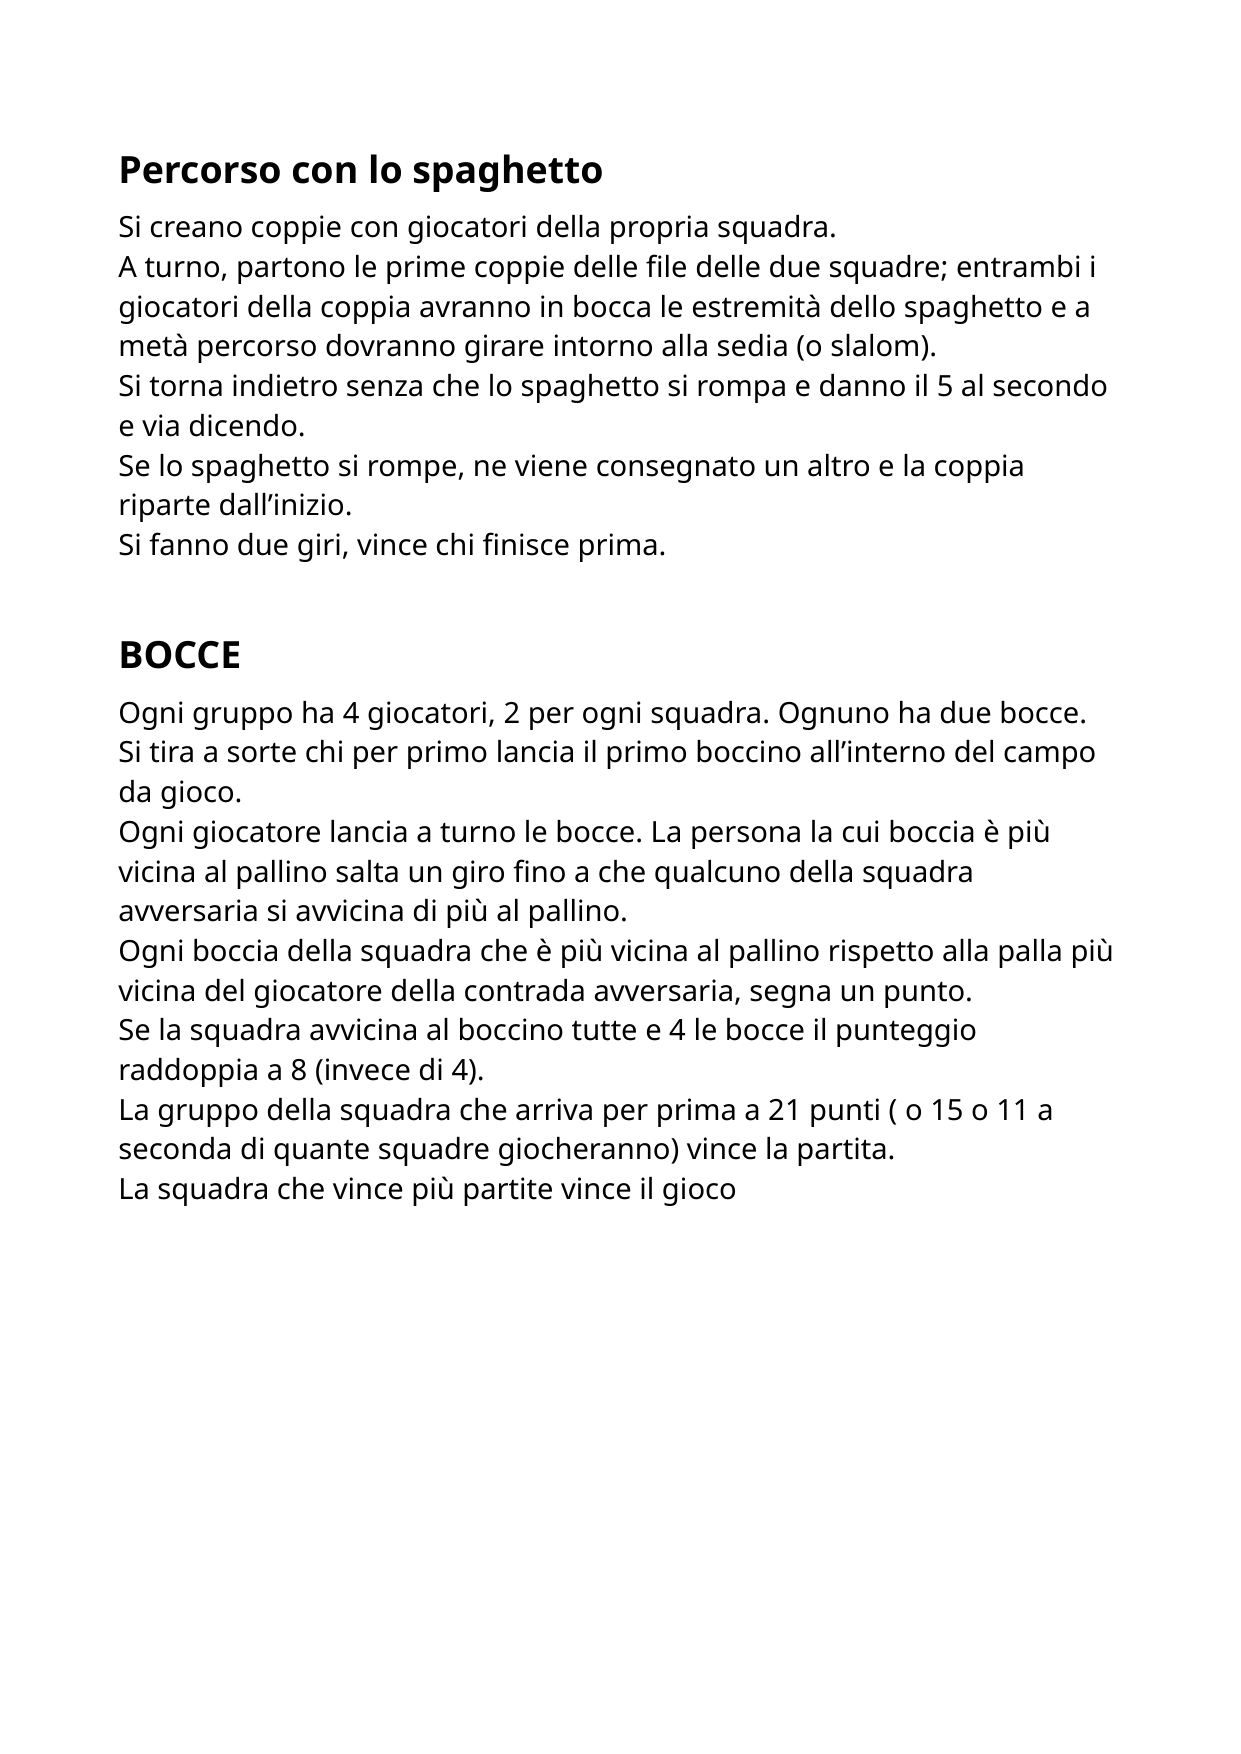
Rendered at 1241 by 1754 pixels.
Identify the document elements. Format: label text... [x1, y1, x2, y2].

text Se lo spaghetto si rompe, ne viene consegnato un altro e la coppia riparte dall’inizio. [118, 445, 1122, 524]
text La squadra che vince più partite vince il gioco [118, 1168, 1122, 1208]
text Si tira a sorte chi per primo lancia il primo boccino all’interno del campo da gioco. [118, 732, 1122, 811]
text Si fanno due giri, vince chi finisce prima. [118, 524, 1122, 564]
text Si creano coppie con giocatori della propria squadra. [118, 207, 1122, 246]
text Se la squadra avvicina al boccino tutte e 4 le bocce il punteggio raddoppia a 8 (invece di 4). [118, 1009, 1122, 1089]
text Ogni boccia della squadra che è più vicina al pallino rispetto alla palla più vicina del giocatore della contrada avversaria, segna un punto. [118, 930, 1122, 1009]
subtitle Percorso con lo spaghetto [118, 143, 1122, 194]
text Ogni gruppo ha 4 giocatori, 2 per ogni squadra. Ognuno ha due bocce. [118, 692, 1122, 732]
subtitle BOCCE [118, 628, 1122, 679]
text Si torna indietro senza che lo spaghetto si rompa e danno il 5 al secondo e via dicendo. [118, 365, 1122, 445]
text La gruppo della squadra che arriva per prima a 21 punti ( o 15 o 11 a seconda di quante squadre giocheranno) vince la partita. [118, 1089, 1122, 1168]
text A turno, partono le prime coppie delle file delle due squadre; entrambi i giocatori della coppia avranno in bocca le estremità dello spaghetto e a metà percorso dovranno girare intorno alla sedia (o slalom). [118, 246, 1122, 365]
text Ogni giocatore lancia a turno le bocce. La persona la cui boccia è più vicina al pallino salta un giro fino a che qualcuno della squadra avversaria si avvicina di più al pallino. [118, 811, 1122, 930]
